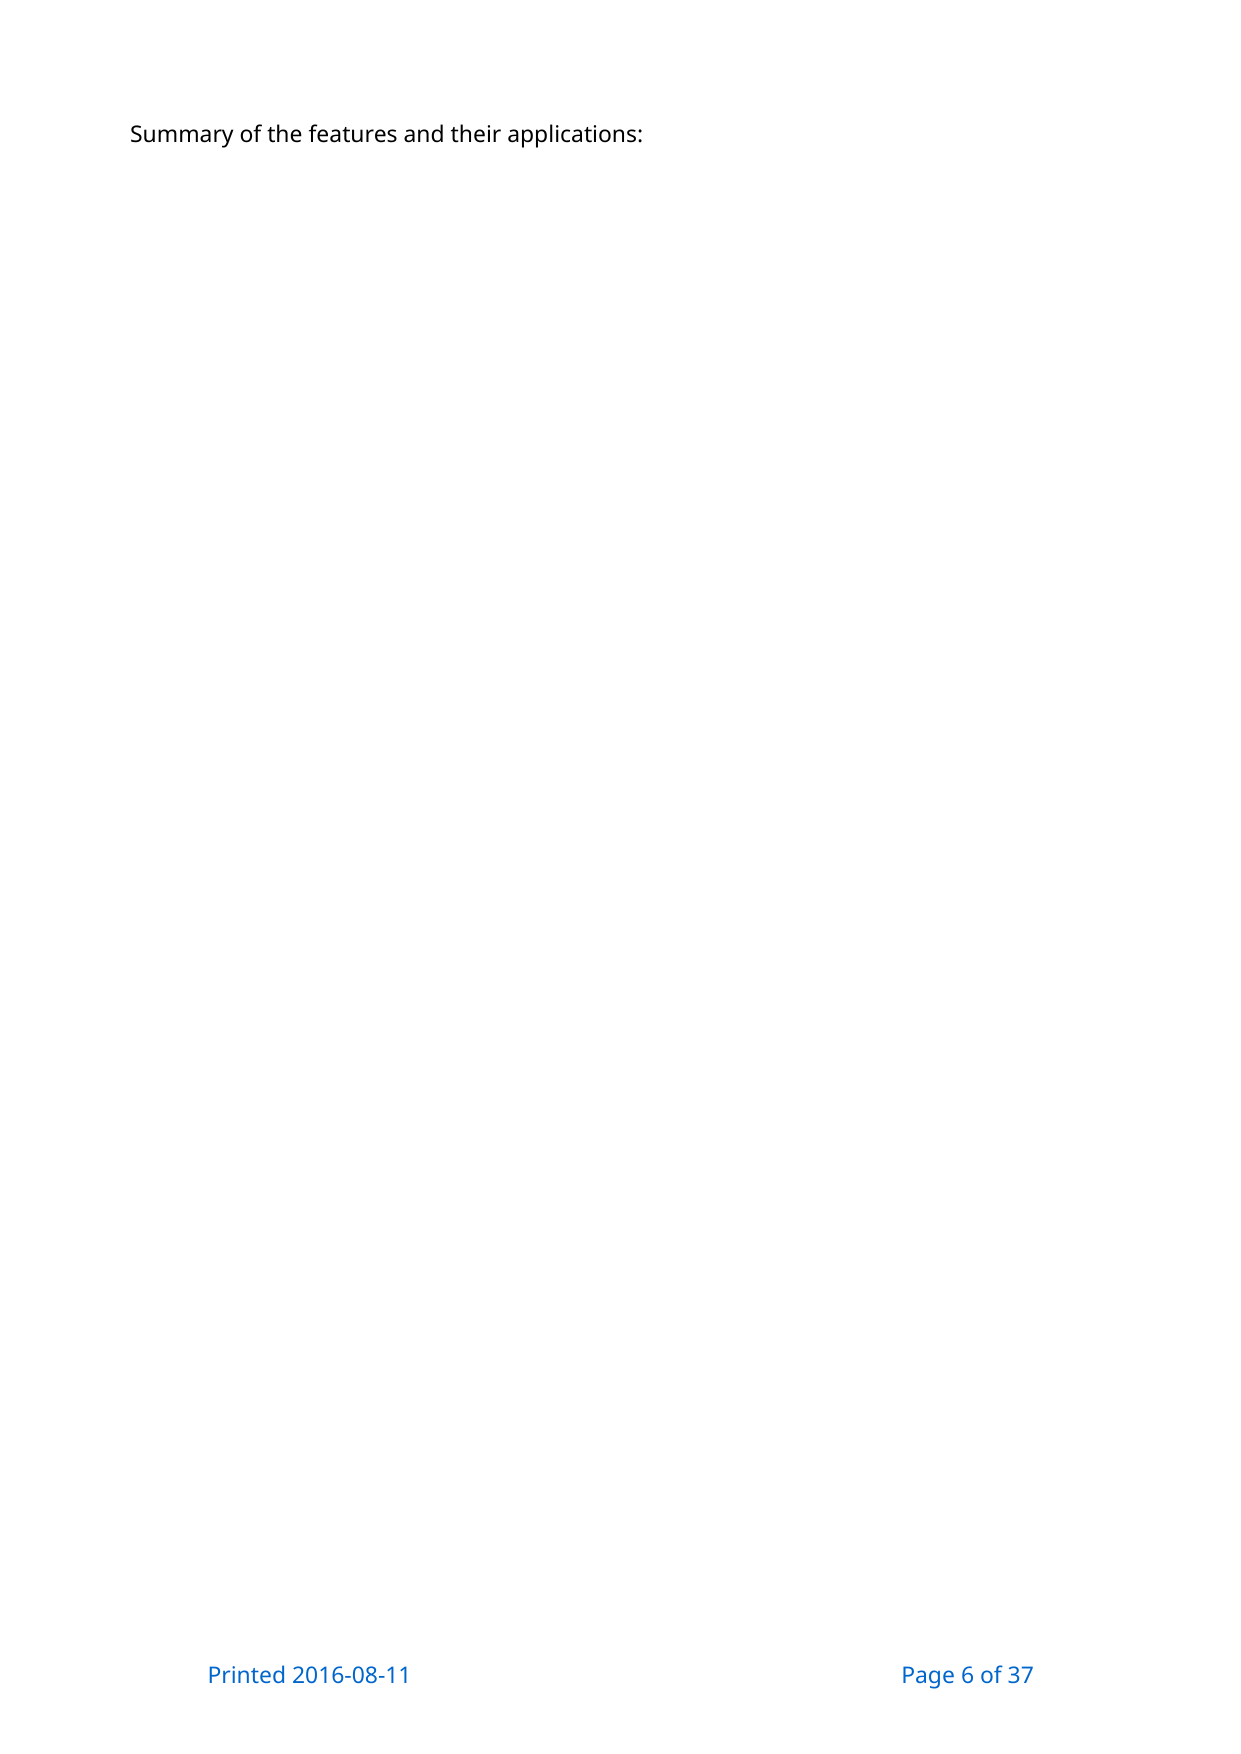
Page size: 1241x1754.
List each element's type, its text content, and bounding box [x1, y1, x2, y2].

text Summary of the features and their applications: [118, 118, 1122, 149]
